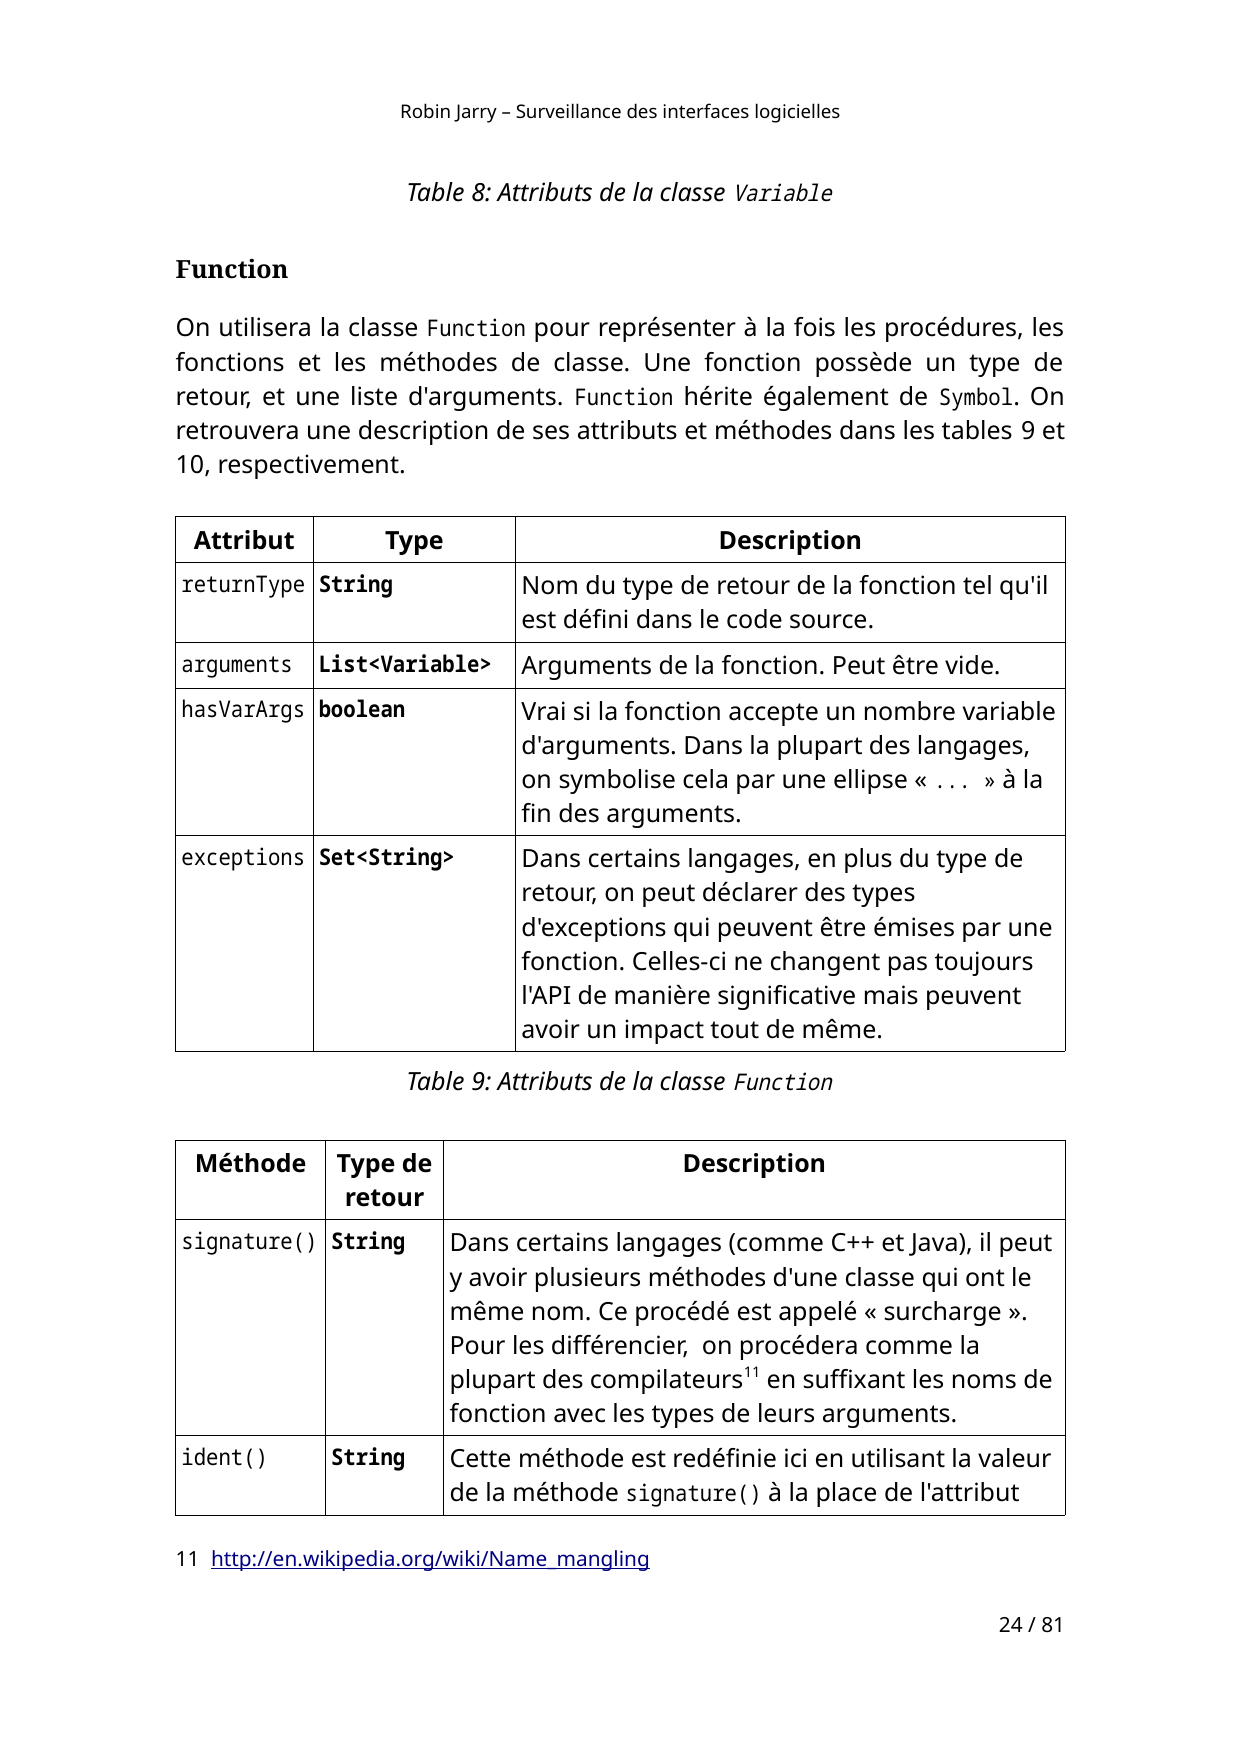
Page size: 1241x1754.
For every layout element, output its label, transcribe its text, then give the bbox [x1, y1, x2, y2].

subtitle Function [175, 252, 1065, 286]
table_cell List<Variable> [314, 643, 515, 687]
table_cell boolean [314, 689, 515, 835]
table_cell Set<String> [314, 836, 515, 1051]
table_header Attribut [176, 517, 313, 562]
table_cell String [326, 1436, 443, 1515]
table_cell Vrai si la fonction accepte un nombre variable d'arguments. Dans la plupart des langages, on symbolise cela par une ellipse « ... » à la fin des arguments. [516, 689, 1065, 835]
table_header Type de retour [326, 1141, 443, 1219]
table_cell Cette méthode est redéfinie ici en utilisant la valeur de la méthode signature() à la place de l'attribut [444, 1436, 1065, 1515]
table_cell String [326, 1220, 443, 1435]
text Table 8: Attributs de la classe Variable [175, 175, 1065, 209]
table_header Description [516, 517, 1065, 562]
table_cell arguments [176, 643, 313, 687]
table_cell String [314, 563, 515, 642]
table_cell signature() [176, 1220, 325, 1435]
table_cell Dans certains langages (comme C++ et Java), il peut y avoir plusieurs méthodes d'une classe qui ont le même nom. Ce procédé est appelé « surcharge ». Pour les différencier, on procédera comme la plupart des compilateurs en suffixant les noms de fonction avec les types de leurs arguments. [444, 1220, 1065, 1435]
table_cell ident() [176, 1436, 325, 1515]
table_cell Dans certains langages, en plus du type de retour, on peut déclarer des types d'exceptions qui peuvent être émises par une fonction. Celles-ci ne changent pas toujours l'API de manière significative mais peuvent avoir un impact tout de même. [516, 836, 1065, 1051]
table_header Description [444, 1141, 1065, 1219]
table_cell Nom du type de retour de la fonction tel qu'il est défini dans le code source. [516, 563, 1065, 642]
table_header Type [314, 517, 515, 562]
table_cell hasVarArgs [176, 689, 313, 835]
text Table 9: Attributs de la classe Function [175, 1064, 1065, 1098]
table_header Méthode [176, 1141, 325, 1219]
table_cell exceptions [176, 836, 313, 1051]
text On utilisera la classe Function pour représenter à la fois les procédures, les fonctions et les méthodes de classe. Une fonction possède un type de retour, et une liste d'arguments. Function hérite également de Symbol. On retrouvera une description de ses attributs et méthodes dans les tables 9 et 10, respectivement. [175, 310, 1065, 480]
table_cell Arguments de la fonction. Peut être vide. [516, 643, 1065, 687]
table_cell returnType [176, 563, 313, 642]
